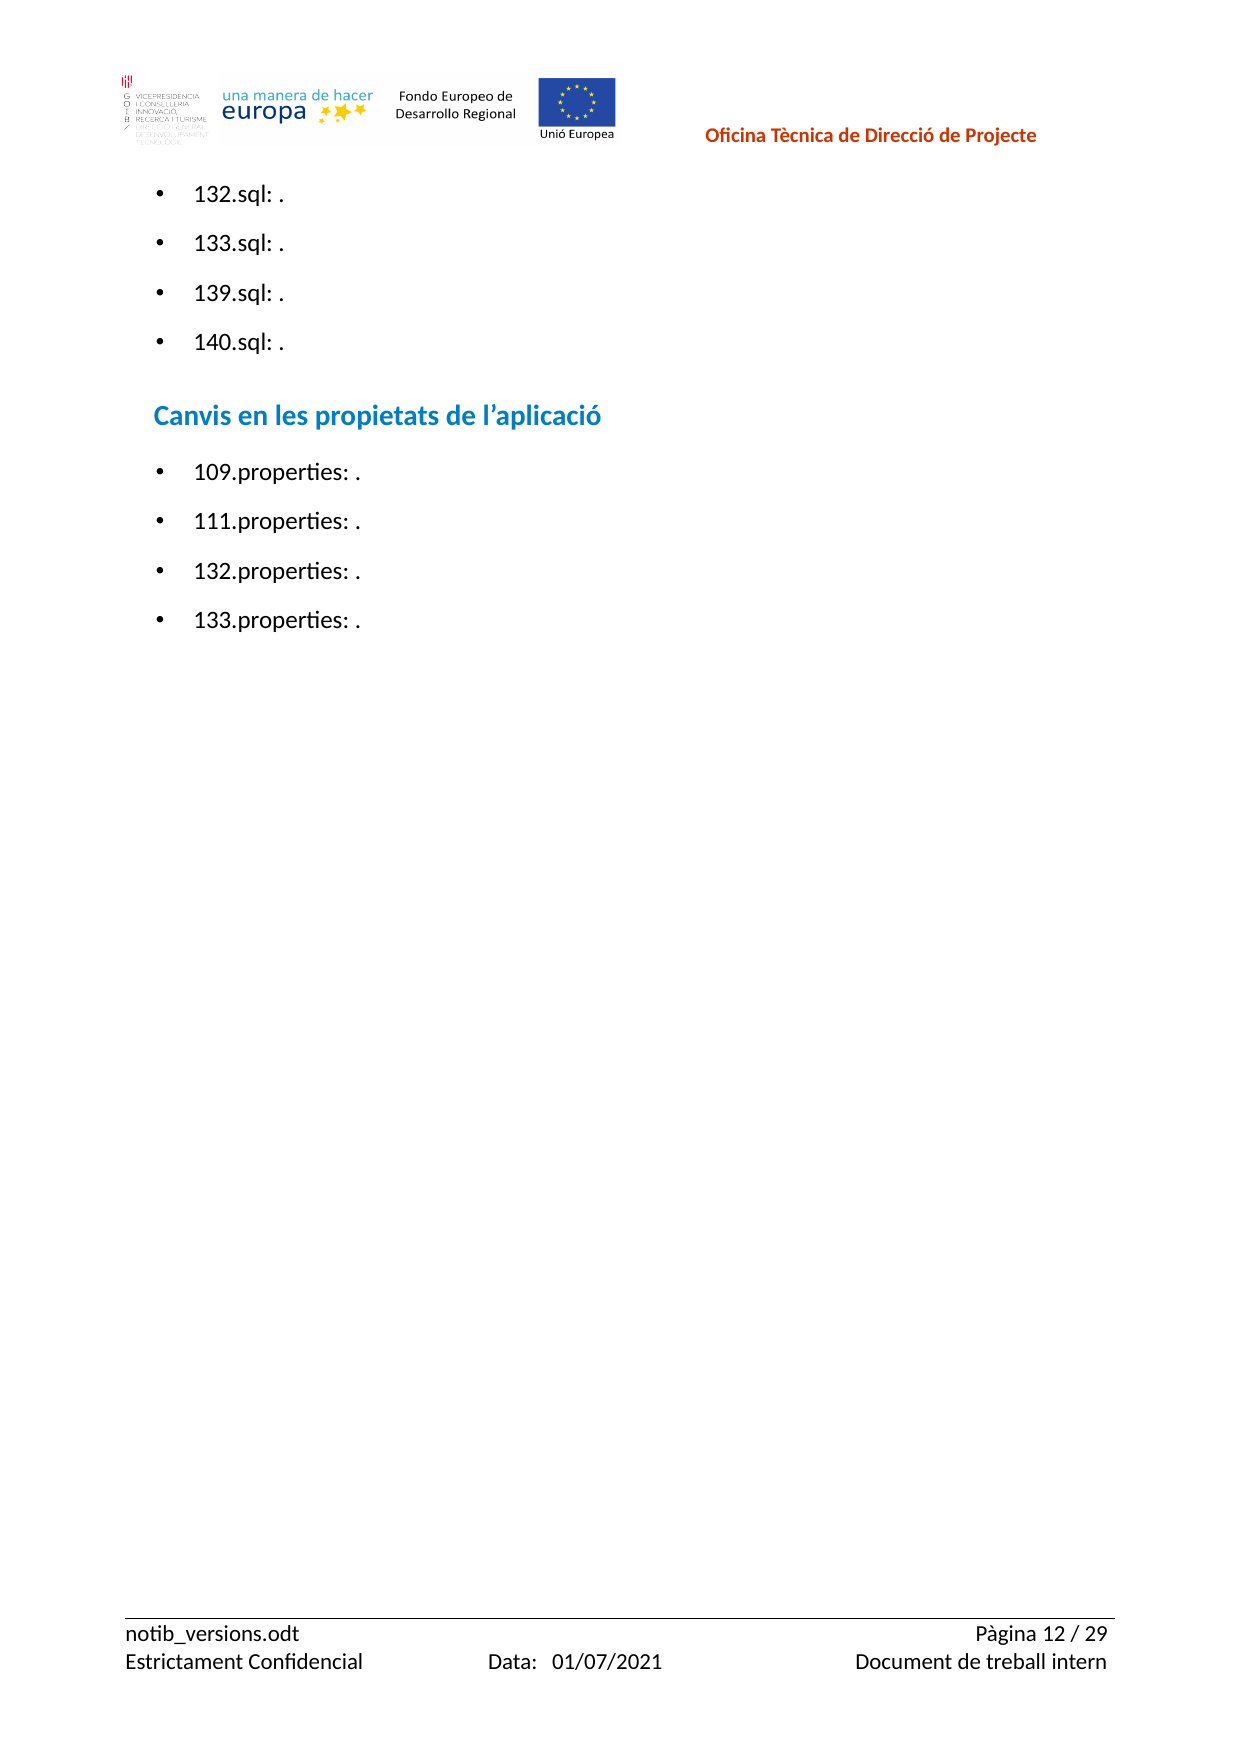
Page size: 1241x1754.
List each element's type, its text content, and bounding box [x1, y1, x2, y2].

list 111.properties: . [156, 506, 1122, 536]
list 140.sql: . [156, 326, 1122, 357]
list 132.sql: . [156, 178, 1122, 208]
picture [118, 73, 213, 147]
picture [219, 73, 621, 147]
list 109.properties: . [156, 456, 1122, 486]
list 139.sql: . [156, 277, 1122, 307]
list 133.sql: . [156, 227, 1122, 258]
subtitle Canvis en les propietats de l’aplicació [153, 397, 1122, 432]
list 132.properties: . [156, 555, 1122, 586]
list 133.properties: . [156, 605, 1122, 635]
